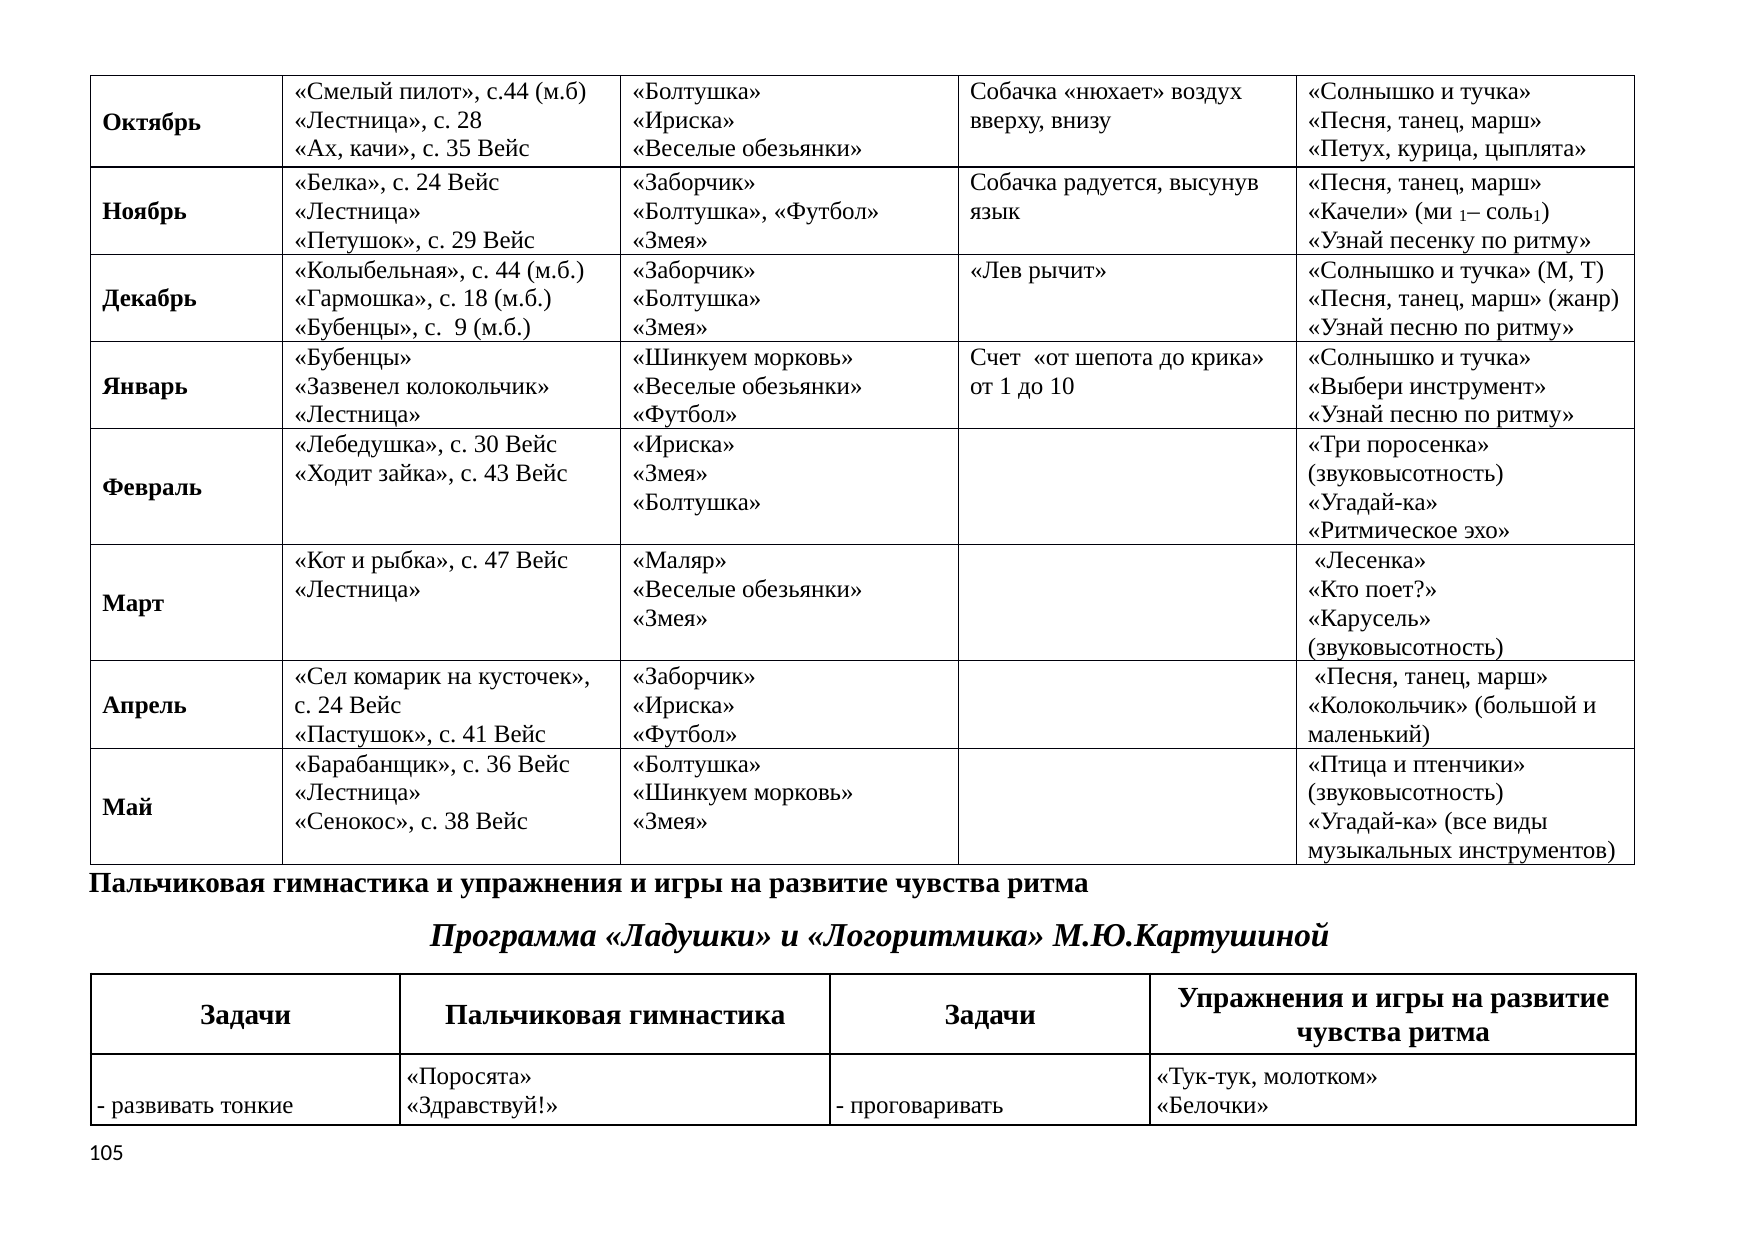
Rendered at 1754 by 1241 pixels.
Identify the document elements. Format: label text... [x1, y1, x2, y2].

table_cell «Тук-тук, молотком» «Белочки» [1151, 1055, 1635, 1124]
table_cell Апрель [91, 661, 282, 748]
table_cell «Заборчик» «Ириска» «Футбол» [621, 661, 958, 748]
table_cell [959, 749, 1296, 864]
table_cell «Маляр» «Веселые обезьянки» «Змея» [621, 545, 958, 660]
table_cell - проговаривать [831, 1055, 1149, 1124]
table_cell «Шинкуем морковь» «Веселые обезьянки» «Футбол» [621, 342, 958, 428]
table_header Задачи [831, 975, 1149, 1053]
table_cell [959, 429, 1296, 544]
table_cell «Лебедушка», с. 30 Вейс «Ходит зайка», с. 43 Вейс [283, 429, 620, 544]
table_cell Октябрь [91, 76, 282, 166]
table_cell «Смелый пилот», с.44 (м.б) «Лестница», с. 28 «Ах, качи», с. 35 Вейс [283, 76, 620, 166]
table_cell [959, 545, 1296, 660]
table_cell Собачка «нюхает» воздух вверху, внизу [959, 76, 1296, 166]
table_cell «Солнышко и тучка» «Выбери инструмент» «Узнай песню по ритму» [1297, 342, 1634, 428]
table_cell «Солнышко и тучка» «Песня, танец, марш» «Петух, курица, цыплята» [1297, 76, 1634, 166]
table_cell «Белка», с. 24 Вейс «Лестница» «Петушок», с. 29 Вейс [283, 168, 620, 254]
table_cell «Колыбельная», с. 44 (м.б.) «Гармошка», с. 18 (м.б.) «Бубенцы», с. 9 (м.б.) [283, 255, 620, 341]
table_cell Январь [91, 342, 282, 428]
table_cell «Поросята» «Здравствуй!» [401, 1055, 829, 1124]
table_header Задачи [92, 975, 399, 1053]
text Программа «Ладушки» и «Логоритмика» М.Ю.Картушиной [126, 915, 1636, 953]
table_cell «Болтушка» «Ириска» «Веселые обезьянки» [621, 76, 958, 166]
table_cell «Кот и рыбка», с. 47 Вейс «Лестница» [283, 545, 620, 660]
table_cell Март [91, 545, 282, 660]
table_cell Счет «от шепота до крика» от 1 до 10 [959, 342, 1296, 428]
table_cell «Бубенцы» «Зазвенел колокольчик» «Лестница» [283, 342, 620, 428]
table_header Пальчиковая гимнастика [401, 975, 829, 1053]
table_cell - развивать тонкие [92, 1055, 399, 1124]
table_cell «Болтушка» «Шинкуем морковь» «Змея» [621, 749, 958, 864]
table_cell Декабрь [91, 255, 282, 341]
table_cell «Три поросенка» (звуковысотность) «Угадай-ка» «Ритмическое эхо» [1297, 429, 1634, 544]
table_cell «Песня, танец, марш» «Колокольчик» (большой и маленький) [1297, 661, 1634, 748]
table_cell «Барабанщик», с. 36 Вейс «Лестница» «Сенокос», с. 38 Вейс [283, 749, 620, 864]
table_cell Ноябрь [91, 168, 282, 254]
table_cell «Лесенка» «Кто поет?» «Карусель» (звуковысотность) [1297, 545, 1634, 660]
table_cell «Сел комарик на кусточек», с. 24 Вейс «Пастушок», с. 41 Вейс [283, 661, 620, 748]
table_cell Собачка радуется, высунув язык [959, 168, 1296, 254]
table_cell «Птица и птенчики» (звуковысотность) «Угадай-ка» (все виды музыкальных инструментов) [1297, 749, 1634, 864]
table_cell «Ириска» «Змея» «Болтушка» [621, 429, 958, 544]
table_cell Февраль [91, 429, 282, 544]
text Пальчиковая гимнастика и упражнения и игры на развитие чувства ритма [89, 865, 1636, 898]
table_cell «Песня, танец, марш» «Качели» (ми 1– соль1) «Узнай песенку по ритму» [1297, 168, 1634, 254]
table_header Упражнения и игры на развитие чувства ритма [1151, 975, 1635, 1053]
table_cell «Заборчик» «Болтушка» «Змея» [621, 255, 958, 341]
table_cell «Заборчик» «Болтушка», «Футбол» «Змея» [621, 168, 958, 254]
table_cell Май [91, 749, 282, 864]
table_cell «Лев рычит» [959, 255, 1296, 341]
table_cell «Солнышко и тучка» (М, Т) «Песня, танец, марш» (жанр) «Узнай песню по ритму» [1297, 255, 1634, 341]
table_cell [959, 661, 1296, 748]
